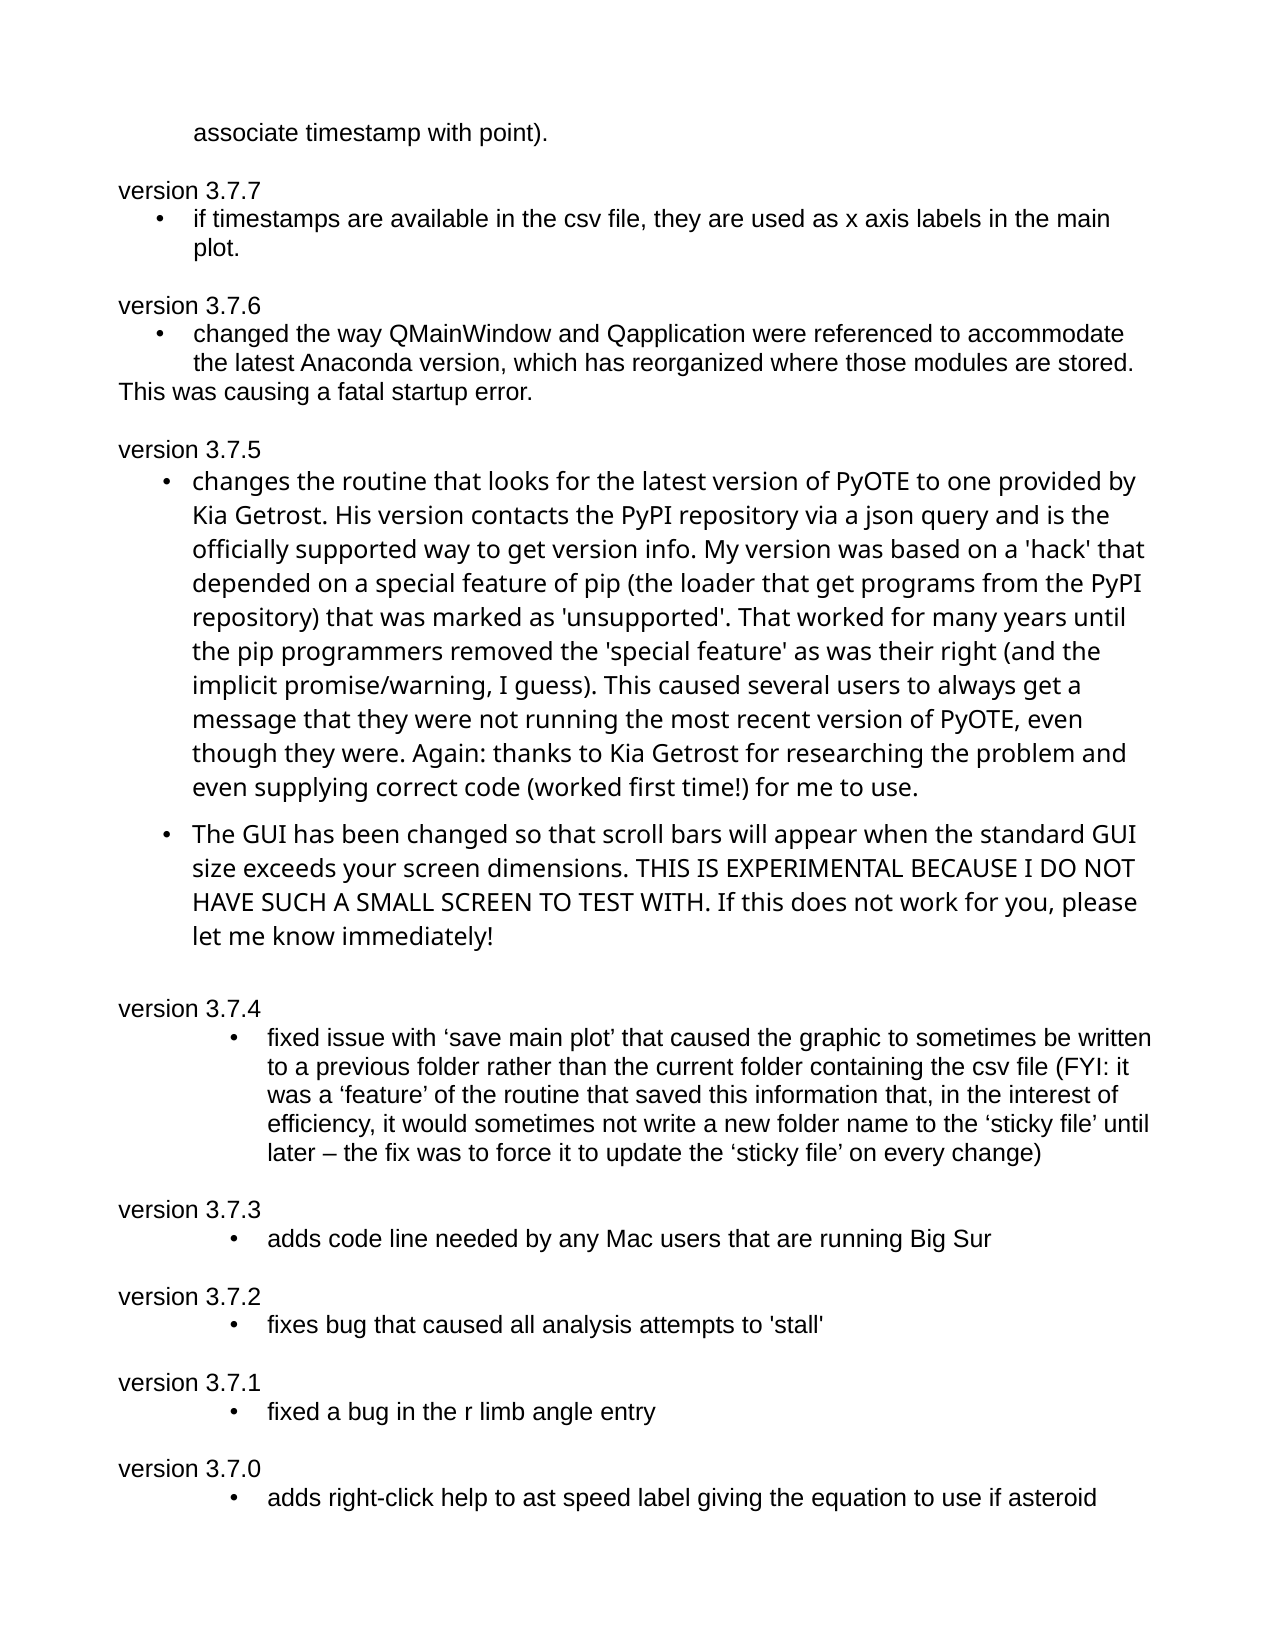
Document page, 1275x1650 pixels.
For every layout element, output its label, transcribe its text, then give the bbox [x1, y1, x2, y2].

text version 3.7.7 [118, 176, 1157, 204]
list adds right-click help to ast speed label giving the equation to use if asteroid [229, 1483, 1157, 1512]
list fixed issue with ‘save main plot’ that caused the graphic to sometimes be written to a previous folder rather than the current folder containing the csv file (FYI: it was a ‘feature’ of the routine that saved this information that, in the interest of efficiency, it would sometimes not write a new folder name to the ‘sticky file’ until later – the fix was to force it to update the ‘sticky file’ on every change) [229, 1023, 1157, 1195]
text This was causing a fatal startup error. [118, 377, 1157, 434]
list if timestamps are available in the csv file, they are used as x axis labels in the main plot. [156, 204, 1157, 291]
text version 3.7.6 [118, 291, 1157, 319]
list fixed a bug in the r limb angle entry [229, 1397, 1157, 1454]
list adds code line needed by any Mac users that are running Big Sur [229, 1224, 1157, 1282]
text version 3.7.5 [118, 434, 1157, 463]
list The GUI has been changed so that scroll bars will appear when the standard GUI size exceeds your screen dimensions. THIS IS EXPERIMENTAL BECAUSE I DO NOT HAVE SUCH A SMALL SCREEN TO TEST WITH. If this does not work for you, please let me know immediately! [162, 816, 1157, 953]
list changed the way QMainWindow and Qapplication were referenced to accommodate the latest Anaconda version, which has reorganized where those modules are stored. [156, 319, 1157, 377]
text version 3.7.3 [118, 1195, 1157, 1224]
list associate timestamp with point). [156, 118, 1157, 176]
text version 3.7.0 [118, 1454, 1157, 1483]
text version 3.7.1 [118, 1368, 1157, 1397]
text version 3.7.2 [118, 1282, 1157, 1310]
list changes the routine that looks for the latest version of PyOTE to one provided by Kia Getrost. His version contacts the PyPI repository via a json query and is the officially supported way to get version info. My version was based on a 'hack' that depended on a special feature of pip (the loader that get programs from the PyPI repository) that was marked as 'unsupported'. That worked for many years until the pip programmers removed the 'special feature' as was their right (and the implicit promise/warning, I guess). This caused several users to always get a message that they were not running the most recent version of PyOTE, even though they were. Again: thanks to Kia Getrost for researching the problem and even supplying correct code (worked first time!) for me to use. [162, 463, 1157, 804]
text version 3.7.4 [118, 994, 1157, 1023]
list fixes bug that caused all analysis attempts to 'stall' [229, 1310, 1157, 1339]
